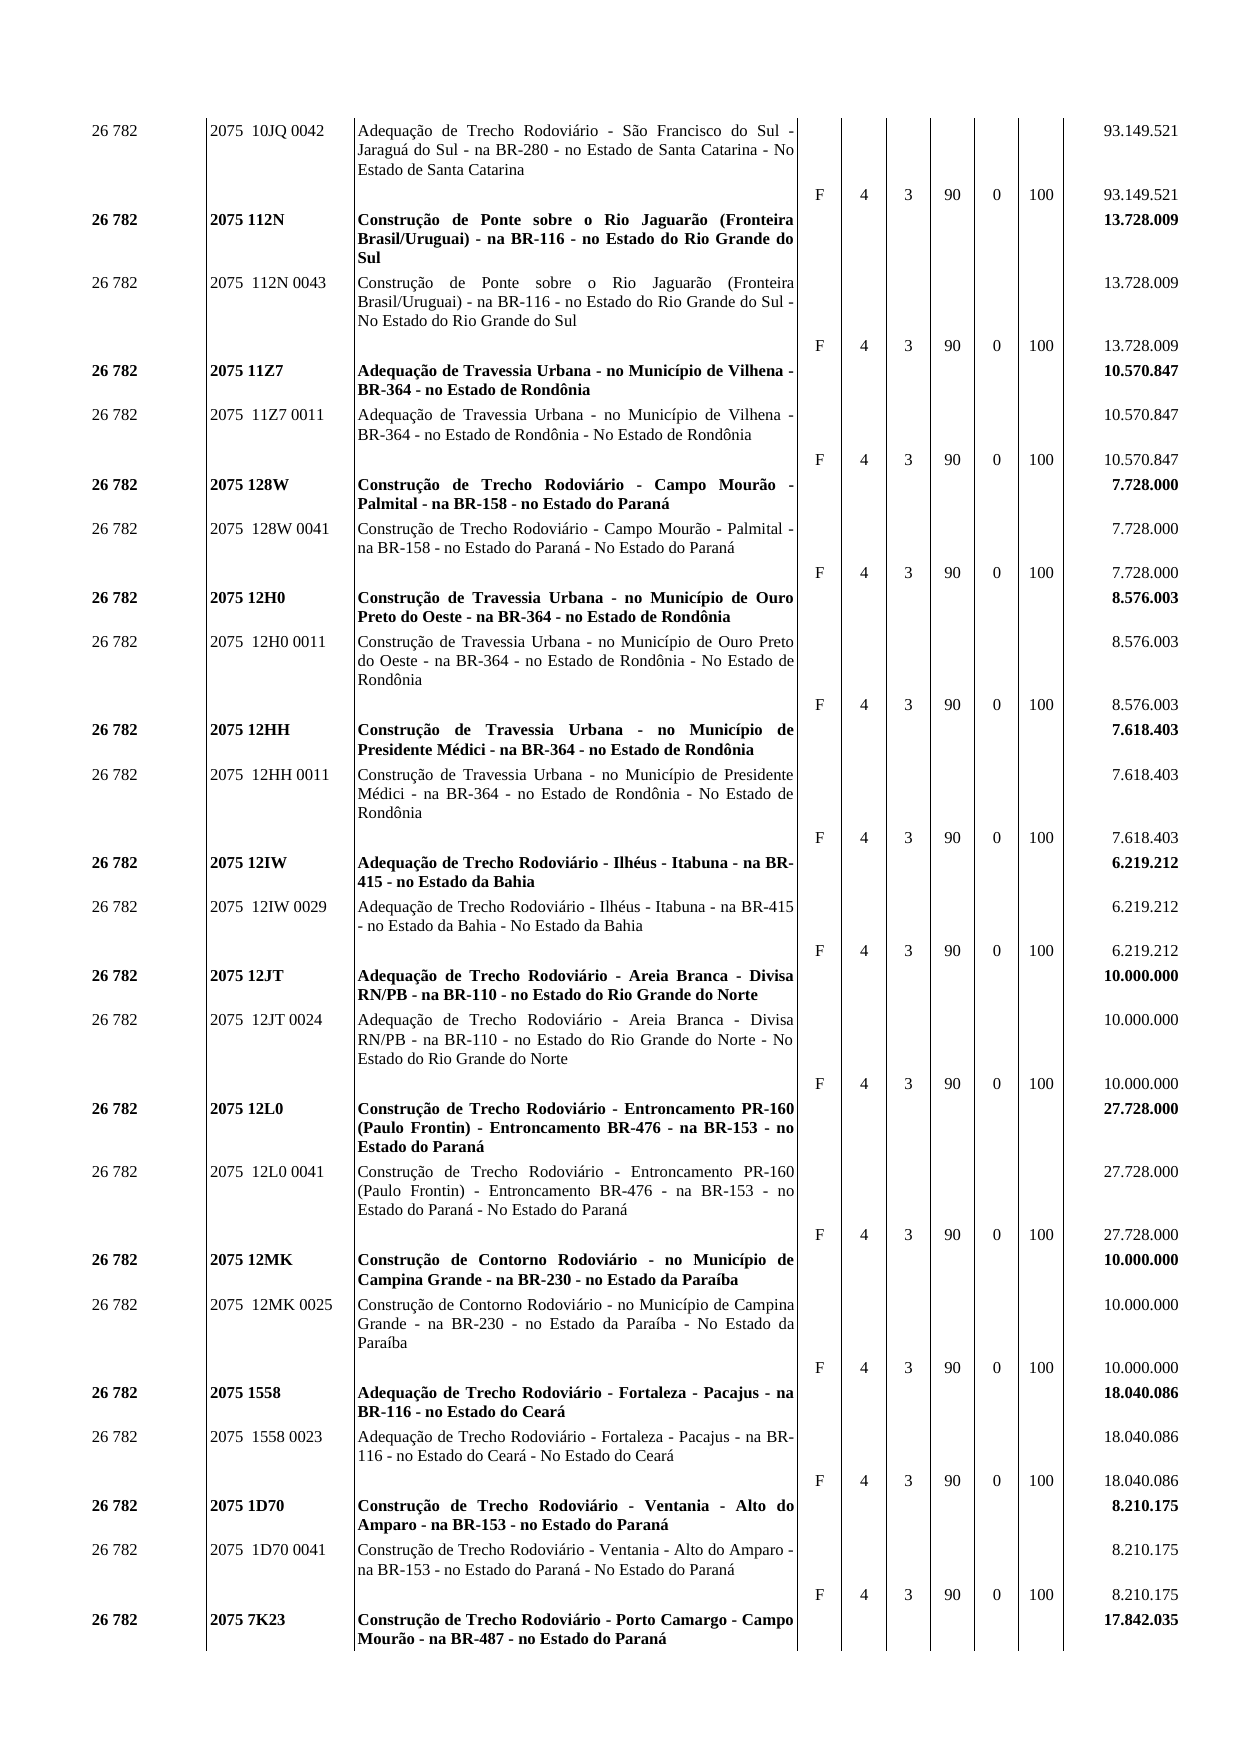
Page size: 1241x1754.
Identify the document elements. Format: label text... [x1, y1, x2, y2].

table_cell 26 782 [89, 585, 206, 629]
table_cell 26 782 [89, 1159, 206, 1222]
table_cell [798, 1247, 841, 1291]
table_cell [1019, 1380, 1063, 1424]
table_cell [887, 761, 930, 825]
table_cell [931, 270, 974, 333]
table_cell 6.219.212 [1064, 938, 1181, 963]
table_cell [842, 1380, 886, 1424]
table_cell 2075 128W 0041 [207, 516, 354, 560]
table_cell [931, 850, 974, 894]
table_cell [355, 333, 797, 358]
table_cell [842, 585, 886, 629]
table_cell [207, 1355, 354, 1380]
table_cell 100 [1019, 1071, 1063, 1096]
table_cell [1019, 471, 1063, 516]
table_cell 93.149.521 [1064, 181, 1181, 206]
table_cell 10.000.000 [1064, 963, 1181, 1007]
table_cell 2075 112N [207, 206, 354, 270]
table_cell 7.618.403 [1064, 761, 1181, 825]
table_cell 2075 12JT 0024 [207, 1007, 354, 1071]
table_cell 2075 128W [207, 471, 354, 516]
table_cell [842, 516, 886, 560]
table_cell 4 [842, 938, 886, 963]
table_cell 2075 11Z7 [207, 358, 354, 402]
table_cell [887, 850, 930, 894]
table_cell [89, 1071, 206, 1096]
table_cell 13.728.009 [1064, 333, 1181, 358]
table_cell Adequação de Trecho Rodoviário - Fortaleza - Pacajus - na BR-116 - no Estado do Ceará [355, 1380, 797, 1424]
table_cell 90 [931, 1222, 974, 1247]
table_cell 26 782 [89, 270, 206, 333]
table_cell [798, 1007, 841, 1071]
table_cell 93.149.521 [1064, 118, 1181, 181]
table_cell [887, 270, 930, 333]
table_cell [1019, 585, 1063, 629]
table_cell [887, 963, 930, 1007]
table_cell 3 [887, 1581, 930, 1606]
table_cell [1019, 1606, 1063, 1651]
table_cell [1019, 1007, 1063, 1071]
table_cell 10.000.000 [1064, 1071, 1181, 1096]
table_cell 100 [1019, 825, 1063, 850]
table_cell F [798, 560, 841, 585]
table_cell [1019, 358, 1063, 402]
table_cell 4 [842, 181, 886, 206]
table_cell Construção de Trecho Rodoviário - Entroncamento PR-160 (Paulo Frontin) - Entroncamento BR-476 - na BR-153 - no Estado do Paraná [355, 1096, 797, 1159]
table_cell [931, 761, 974, 825]
table_cell Construção de Travessia Urbana - no Município de Presidente Médici - na BR-364 - no Estado de Rondônia - No Estado de Rondônia [355, 761, 797, 825]
table_cell [89, 692, 206, 717]
table_cell [975, 761, 1018, 825]
table_cell Adequação de Trecho Rodoviário - Areia Branca - Divisa RN/PB - na BR-110 - no Estado do Rio Grande do Norte - No Estado do Rio Grande do Norte [355, 1007, 797, 1071]
table_cell [1019, 118, 1063, 181]
table_cell 0 [975, 938, 1018, 963]
table_cell F [798, 1468, 841, 1493]
table_cell 90 [931, 1468, 974, 1493]
table_cell [798, 206, 841, 270]
table_cell [207, 938, 354, 963]
table_cell 100 [1019, 560, 1063, 585]
table_cell Construção de Trecho Rodoviário - Entroncamento PR-160 (Paulo Frontin) - Entroncamento BR-476 - na BR-153 - no Estado do Paraná - No Estado do Paraná [355, 1159, 797, 1222]
table_cell [355, 181, 797, 206]
table_cell 2075 1558 0023 [207, 1424, 354, 1468]
table_cell [887, 118, 930, 181]
table_cell [798, 1159, 841, 1222]
table_cell 26 782 [89, 1424, 206, 1468]
table_cell 10.000.000 [1064, 1291, 1181, 1355]
table_cell [931, 1537, 974, 1581]
table_cell [842, 1291, 886, 1355]
table_cell 90 [931, 938, 974, 963]
table_cell [931, 358, 974, 402]
table_cell 0 [975, 560, 1018, 585]
table_cell 3 [887, 560, 930, 585]
table_cell 26 782 [89, 471, 206, 516]
table_cell [207, 1468, 354, 1493]
table_cell [842, 850, 886, 894]
table_cell 26 782 [89, 1096, 206, 1159]
table_cell [1019, 850, 1063, 894]
table_cell [355, 825, 797, 850]
table_cell [89, 1355, 206, 1380]
table_cell [975, 516, 1018, 560]
table_cell [842, 358, 886, 402]
table_cell [931, 717, 974, 761]
table_cell [1019, 717, 1063, 761]
table_cell [975, 585, 1018, 629]
table_cell 0 [975, 692, 1018, 717]
table_cell [89, 825, 206, 850]
table_cell [798, 629, 841, 692]
table_cell [207, 333, 354, 358]
table_cell [1019, 1096, 1063, 1159]
table_cell [975, 717, 1018, 761]
table_cell [887, 206, 930, 270]
table_cell [887, 471, 930, 516]
table_cell [1019, 629, 1063, 692]
table_cell 26 782 [89, 358, 206, 402]
table_cell 26 782 [89, 850, 206, 894]
table_cell F [798, 825, 841, 850]
table_cell [975, 358, 1018, 402]
table_cell 0 [975, 1071, 1018, 1096]
table_cell F [798, 446, 841, 471]
table_cell 2075 12H0 [207, 585, 354, 629]
table_cell [798, 358, 841, 402]
table_cell [207, 825, 354, 850]
table_cell 3 [887, 1222, 930, 1247]
table_cell [89, 333, 206, 358]
table_cell 8.210.175 [1064, 1493, 1181, 1537]
table_cell Construção de Trecho Rodoviário - Ventania - Alto do Amparo - na BR-153 - no Estado do Paraná - No Estado do Paraná [355, 1537, 797, 1581]
table_cell 90 [931, 692, 974, 717]
table_cell 26 782 [89, 1291, 206, 1355]
table_cell 0 [975, 1581, 1018, 1606]
table_cell [798, 471, 841, 516]
table_cell [1019, 963, 1063, 1007]
table_cell 4 [842, 446, 886, 471]
table_cell 7.728.000 [1064, 471, 1181, 516]
table_cell 6.219.212 [1064, 894, 1181, 938]
table_cell [842, 206, 886, 270]
table_cell 4 [842, 333, 886, 358]
table_cell [207, 1581, 354, 1606]
table_cell [355, 692, 797, 717]
table_cell [1019, 1424, 1063, 1468]
table_cell 10.000.000 [1064, 1247, 1181, 1291]
table_cell [887, 1606, 930, 1651]
table_cell [975, 118, 1018, 181]
table_cell Construção de Trecho Rodoviário - Porto Camargo - Campo Mourão - na BR-487 - no Estado do Paraná [355, 1606, 797, 1651]
table_cell Construção de Trecho Rodoviário - Ventania - Alto do Amparo - na BR-153 - no Estado do Paraná [355, 1493, 797, 1537]
table_cell 26 782 [89, 1606, 206, 1651]
table_cell 26 782 [89, 206, 206, 270]
table_cell [842, 270, 886, 333]
table_cell [1019, 1291, 1063, 1355]
table_cell [355, 1355, 797, 1380]
table_cell 0 [975, 1468, 1018, 1493]
table_cell 2075 12JT [207, 963, 354, 1007]
table_cell F [798, 333, 841, 358]
table_cell 2075 11Z7 0011 [207, 402, 354, 446]
table_cell 2075 12L0 0041 [207, 1159, 354, 1222]
table_cell F [798, 938, 841, 963]
table_cell 90 [931, 446, 974, 471]
table_cell [887, 717, 930, 761]
table_cell [798, 1096, 841, 1159]
table_cell Construção de Travessia Urbana - no Município de Ouro Preto do Oeste - na BR-364 - no Estado de Rondônia - No Estado de Rondônia [355, 629, 797, 692]
table_cell 26 782 [89, 118, 206, 181]
table_cell 26 782 [89, 963, 206, 1007]
table_cell [89, 446, 206, 471]
table_cell [887, 585, 930, 629]
table_cell Adequação de Travessia Urbana - no Município de Vilhena - BR-364 - no Estado de Rondônia [355, 358, 797, 402]
table_cell Construção de Trecho Rodoviário - Campo Mourão - Palmital - na BR-158 - no Estado do Paraná [355, 471, 797, 516]
table_cell [798, 761, 841, 825]
table_cell 2075 12MK 0025 [207, 1291, 354, 1355]
table_cell [207, 560, 354, 585]
table_cell [931, 963, 974, 1007]
table_cell 3 [887, 1468, 930, 1493]
table_cell [842, 1606, 886, 1651]
table_cell Adequação de Trecho Rodoviário - Areia Branca - Divisa RN/PB - na BR-110 - no Estado do Rio Grande do Norte [355, 963, 797, 1007]
table_cell [975, 270, 1018, 333]
table_cell [207, 692, 354, 717]
table_cell [842, 1493, 886, 1537]
table_cell 3 [887, 1355, 930, 1380]
table_cell Adequação de Trecho Rodoviário - Ilhéus - Itabuna - na BR-415 - no Estado da Bahia [355, 850, 797, 894]
table_cell [89, 1222, 206, 1247]
table_cell [931, 516, 974, 560]
table_cell 90 [931, 1355, 974, 1380]
table_cell [798, 1291, 841, 1355]
table_cell [931, 1606, 974, 1651]
table_cell Construção de Trecho Rodoviário - Campo Mourão - Palmital - na BR-158 - no Estado do Paraná - No Estado do Paraná [355, 516, 797, 560]
table_cell [798, 1606, 841, 1651]
table_cell [975, 629, 1018, 692]
table_cell [931, 629, 974, 692]
table_cell [1019, 1159, 1063, 1222]
table_cell 26 782 [89, 717, 206, 761]
table_cell 4 [842, 692, 886, 717]
table_cell [842, 1007, 886, 1071]
table_cell [975, 206, 1018, 270]
table_cell [887, 1159, 930, 1222]
table_cell [842, 471, 886, 516]
table_cell 8.576.003 [1064, 629, 1181, 692]
table_cell [798, 1493, 841, 1537]
table_cell [887, 358, 930, 402]
table_cell [355, 1222, 797, 1247]
table_cell [1019, 206, 1063, 270]
table_cell [798, 402, 841, 446]
table_cell 90 [931, 825, 974, 850]
table_cell [975, 1291, 1018, 1355]
table_cell 100 [1019, 446, 1063, 471]
table_cell [1019, 1537, 1063, 1581]
table_cell [355, 938, 797, 963]
table_cell [931, 1007, 974, 1071]
table_cell 2075 1D70 [207, 1493, 354, 1537]
table_cell 10.570.847 [1064, 446, 1181, 471]
table_cell 90 [931, 560, 974, 585]
table_cell [1019, 270, 1063, 333]
table_cell [887, 516, 930, 560]
table_cell F [798, 692, 841, 717]
table_cell 0 [975, 1222, 1018, 1247]
table_cell [1019, 402, 1063, 446]
table_cell Construção de Contorno Rodoviário - no Município de Campina Grande - na BR-230 - no Estado da Paraíba [355, 1247, 797, 1291]
table_cell [887, 629, 930, 692]
table_cell 26 782 [89, 1537, 206, 1581]
table_cell [931, 206, 974, 270]
table_cell 7.618.403 [1064, 825, 1181, 850]
table_cell 3 [887, 446, 930, 471]
table_cell [887, 1007, 930, 1071]
table_cell 100 [1019, 692, 1063, 717]
table_cell [355, 1468, 797, 1493]
table_cell 2075 1558 [207, 1380, 354, 1424]
table_cell 26 782 [89, 894, 206, 938]
table_cell [1019, 1247, 1063, 1291]
table_cell [355, 1071, 797, 1096]
table_cell 26 782 [89, 761, 206, 825]
table_cell 26 782 [89, 1380, 206, 1424]
table_cell [842, 1247, 886, 1291]
table_cell [842, 118, 886, 181]
table_cell 17.842.035 [1064, 1606, 1181, 1651]
table_cell Adequação de Trecho Rodoviário - São Francisco do Sul - Jaraguá do Sul - na BR-280 - no Estado de Santa Catarina - No Estado de Santa Catarina [355, 118, 797, 181]
table_cell [931, 1380, 974, 1424]
table_cell F [798, 1071, 841, 1096]
table_cell 2075 12L0 [207, 1096, 354, 1159]
table_cell [798, 1424, 841, 1468]
table_cell [975, 1380, 1018, 1424]
table_cell [798, 118, 841, 181]
table_cell [842, 963, 886, 1007]
table_cell 100 [1019, 1222, 1063, 1247]
table_cell [89, 938, 206, 963]
table_cell 100 [1019, 938, 1063, 963]
table_cell 3 [887, 938, 930, 963]
table_cell 7.728.000 [1064, 560, 1181, 585]
table_cell 3 [887, 1071, 930, 1096]
table_cell 26 782 [89, 1493, 206, 1537]
table_cell [89, 1581, 206, 1606]
table_cell [842, 1159, 886, 1222]
table_cell 100 [1019, 1355, 1063, 1380]
table_cell [975, 402, 1018, 446]
table_cell [931, 894, 974, 938]
table_cell [842, 717, 886, 761]
table_cell F [798, 1222, 841, 1247]
table_cell [975, 1424, 1018, 1468]
table_cell 10.000.000 [1064, 1007, 1181, 1071]
table_cell [798, 850, 841, 894]
table_cell 4 [842, 1468, 886, 1493]
table_cell [89, 560, 206, 585]
table_cell F [798, 1581, 841, 1606]
table_cell Adequação de Trecho Rodoviário - Ilhéus - Itabuna - na BR-415 - no Estado da Bahia - No Estado da Bahia [355, 894, 797, 938]
table_cell 2075 7K23 [207, 1606, 354, 1651]
table_cell [207, 446, 354, 471]
table_cell 27.728.000 [1064, 1096, 1181, 1159]
table_cell [842, 1096, 886, 1159]
table_cell [975, 1247, 1018, 1291]
table_cell 26 782 [89, 629, 206, 692]
table_cell 2075 112N 0043 [207, 270, 354, 333]
table_cell 26 782 [89, 1247, 206, 1291]
table_cell [89, 181, 206, 206]
table_cell [89, 1468, 206, 1493]
table_cell Construção de Travessia Urbana - no Município de Ouro Preto do Oeste - na BR-364 - no Estado de Rondônia [355, 585, 797, 629]
table_cell [842, 894, 886, 938]
table_cell 90 [931, 181, 974, 206]
table_cell [931, 402, 974, 446]
table_cell [798, 1537, 841, 1581]
table_cell 4 [842, 1222, 886, 1247]
table_cell 4 [842, 560, 886, 585]
table_cell 8.576.003 [1064, 585, 1181, 629]
table_cell 26 782 [89, 516, 206, 560]
table_cell 3 [887, 692, 930, 717]
table_cell [931, 1424, 974, 1468]
table_cell [798, 270, 841, 333]
table_cell 27.728.000 [1064, 1222, 1181, 1247]
table_cell [931, 1159, 974, 1222]
table_cell F [798, 181, 841, 206]
table_cell 4 [842, 825, 886, 850]
table_cell [798, 717, 841, 761]
table_cell 18.040.086 [1064, 1424, 1181, 1468]
table_cell 2075 1D70 0041 [207, 1537, 354, 1581]
table_cell 4 [842, 1071, 886, 1096]
table_cell 26 782 [89, 1007, 206, 1071]
table_cell Construção de Contorno Rodoviário - no Município de Campina Grande - na BR-230 - no Estado da Paraíba - No Estado da Paraíba [355, 1291, 797, 1355]
table_cell [798, 894, 841, 938]
table_cell [931, 1096, 974, 1159]
table_cell [207, 181, 354, 206]
table_cell [842, 1424, 886, 1468]
table_cell [355, 560, 797, 585]
table_cell 3 [887, 825, 930, 850]
table_cell [887, 1247, 930, 1291]
table_cell 90 [931, 1071, 974, 1096]
table_cell [798, 963, 841, 1007]
table_cell 0 [975, 333, 1018, 358]
table_cell [1019, 516, 1063, 560]
table_cell [798, 1380, 841, 1424]
table_cell [1019, 894, 1063, 938]
table_cell 0 [975, 446, 1018, 471]
table_cell Adequação de Trecho Rodoviário - Fortaleza - Pacajus - na BR-116 - no Estado do Ceará - No Estado do Ceará [355, 1424, 797, 1468]
table_cell [887, 1537, 930, 1581]
table_cell [842, 629, 886, 692]
table_cell 3 [887, 181, 930, 206]
table_cell 13.728.009 [1064, 270, 1181, 333]
table_cell 7.618.403 [1064, 717, 1181, 761]
table_cell [355, 446, 797, 471]
table_cell 0 [975, 1355, 1018, 1380]
table_cell 100 [1019, 1468, 1063, 1493]
table_cell [887, 1096, 930, 1159]
table_cell Construção de Ponte sobre o Rio Jaguarão (Fronteira Brasil/Uruguai) - na BR-116 - no Estado do Rio Grande do Sul [355, 206, 797, 270]
table_cell 8.210.175 [1064, 1581, 1181, 1606]
table_cell Construção de Travessia Urbana - no Município de Presidente Médici - na BR-364 - no Estado de Rondônia [355, 717, 797, 761]
table_cell [975, 1493, 1018, 1537]
table_cell 90 [931, 333, 974, 358]
table_cell 2075 12H0 0011 [207, 629, 354, 692]
table_cell [842, 761, 886, 825]
table_cell 100 [1019, 1581, 1063, 1606]
table_cell 26 782 [89, 402, 206, 446]
table_cell 8.210.175 [1064, 1537, 1181, 1581]
table_cell 13.728.009 [1064, 206, 1181, 270]
table_cell [975, 1606, 1018, 1651]
table_cell [887, 1493, 930, 1537]
table_cell 8.576.003 [1064, 692, 1181, 717]
table_cell 10.570.847 [1064, 402, 1181, 446]
table_cell 2075 12IW [207, 850, 354, 894]
table_cell [931, 471, 974, 516]
table_cell [931, 1493, 974, 1537]
table_cell [887, 894, 930, 938]
table_cell [975, 1096, 1018, 1159]
table_cell [887, 1424, 930, 1468]
table_cell 2075 12MK [207, 1247, 354, 1291]
table_cell [887, 1380, 930, 1424]
table_cell 100 [1019, 333, 1063, 358]
table_cell 4 [842, 1581, 886, 1606]
table_cell [887, 1291, 930, 1355]
table_cell 2075 12IW 0029 [207, 894, 354, 938]
table_cell 18.040.086 [1064, 1468, 1181, 1493]
table_cell 7.728.000 [1064, 516, 1181, 560]
table_cell [842, 1537, 886, 1581]
table_cell 10.000.000 [1064, 1355, 1181, 1380]
table_cell [931, 118, 974, 181]
table_cell [931, 585, 974, 629]
table_cell 0 [975, 825, 1018, 850]
table_cell 3 [887, 333, 930, 358]
table_cell [975, 894, 1018, 938]
table_cell [931, 1291, 974, 1355]
table_cell [975, 1159, 1018, 1222]
table_cell 6.219.212 [1064, 850, 1181, 894]
table_cell 18.040.086 [1064, 1380, 1181, 1424]
table_cell [798, 516, 841, 560]
table_cell Construção de Ponte sobre o Rio Jaguarão (Fronteira Brasil/Uruguai) - na BR-116 - no Estado do Rio Grande do Sul - No Estado do Rio Grande do Sul [355, 270, 797, 333]
table_cell [975, 850, 1018, 894]
table_cell [887, 402, 930, 446]
table_cell 90 [931, 1581, 974, 1606]
table_cell 4 [842, 1355, 886, 1380]
table_cell 2075 12HH 0011 [207, 761, 354, 825]
table_cell [1019, 1493, 1063, 1537]
table_cell [975, 471, 1018, 516]
table_cell [975, 1007, 1018, 1071]
table_cell 0 [975, 181, 1018, 206]
table_cell 10.570.847 [1064, 358, 1181, 402]
table_cell 100 [1019, 181, 1063, 206]
table_cell [842, 402, 886, 446]
table_cell [975, 963, 1018, 1007]
table_cell [975, 1537, 1018, 1581]
table_cell [207, 1222, 354, 1247]
table_cell 2075 12HH [207, 717, 354, 761]
table_cell 2075 10JQ 0042 [207, 118, 354, 181]
table_cell Adequação de Travessia Urbana - no Município de Vilhena - BR-364 - no Estado de Rondônia - No Estado de Rondônia [355, 402, 797, 446]
table_cell [798, 585, 841, 629]
table_cell [207, 1071, 354, 1096]
table_cell [931, 1247, 974, 1291]
table_cell F [798, 1355, 841, 1380]
table_cell [355, 1581, 797, 1606]
table_cell 27.728.000 [1064, 1159, 1181, 1222]
table_cell [1019, 761, 1063, 825]
